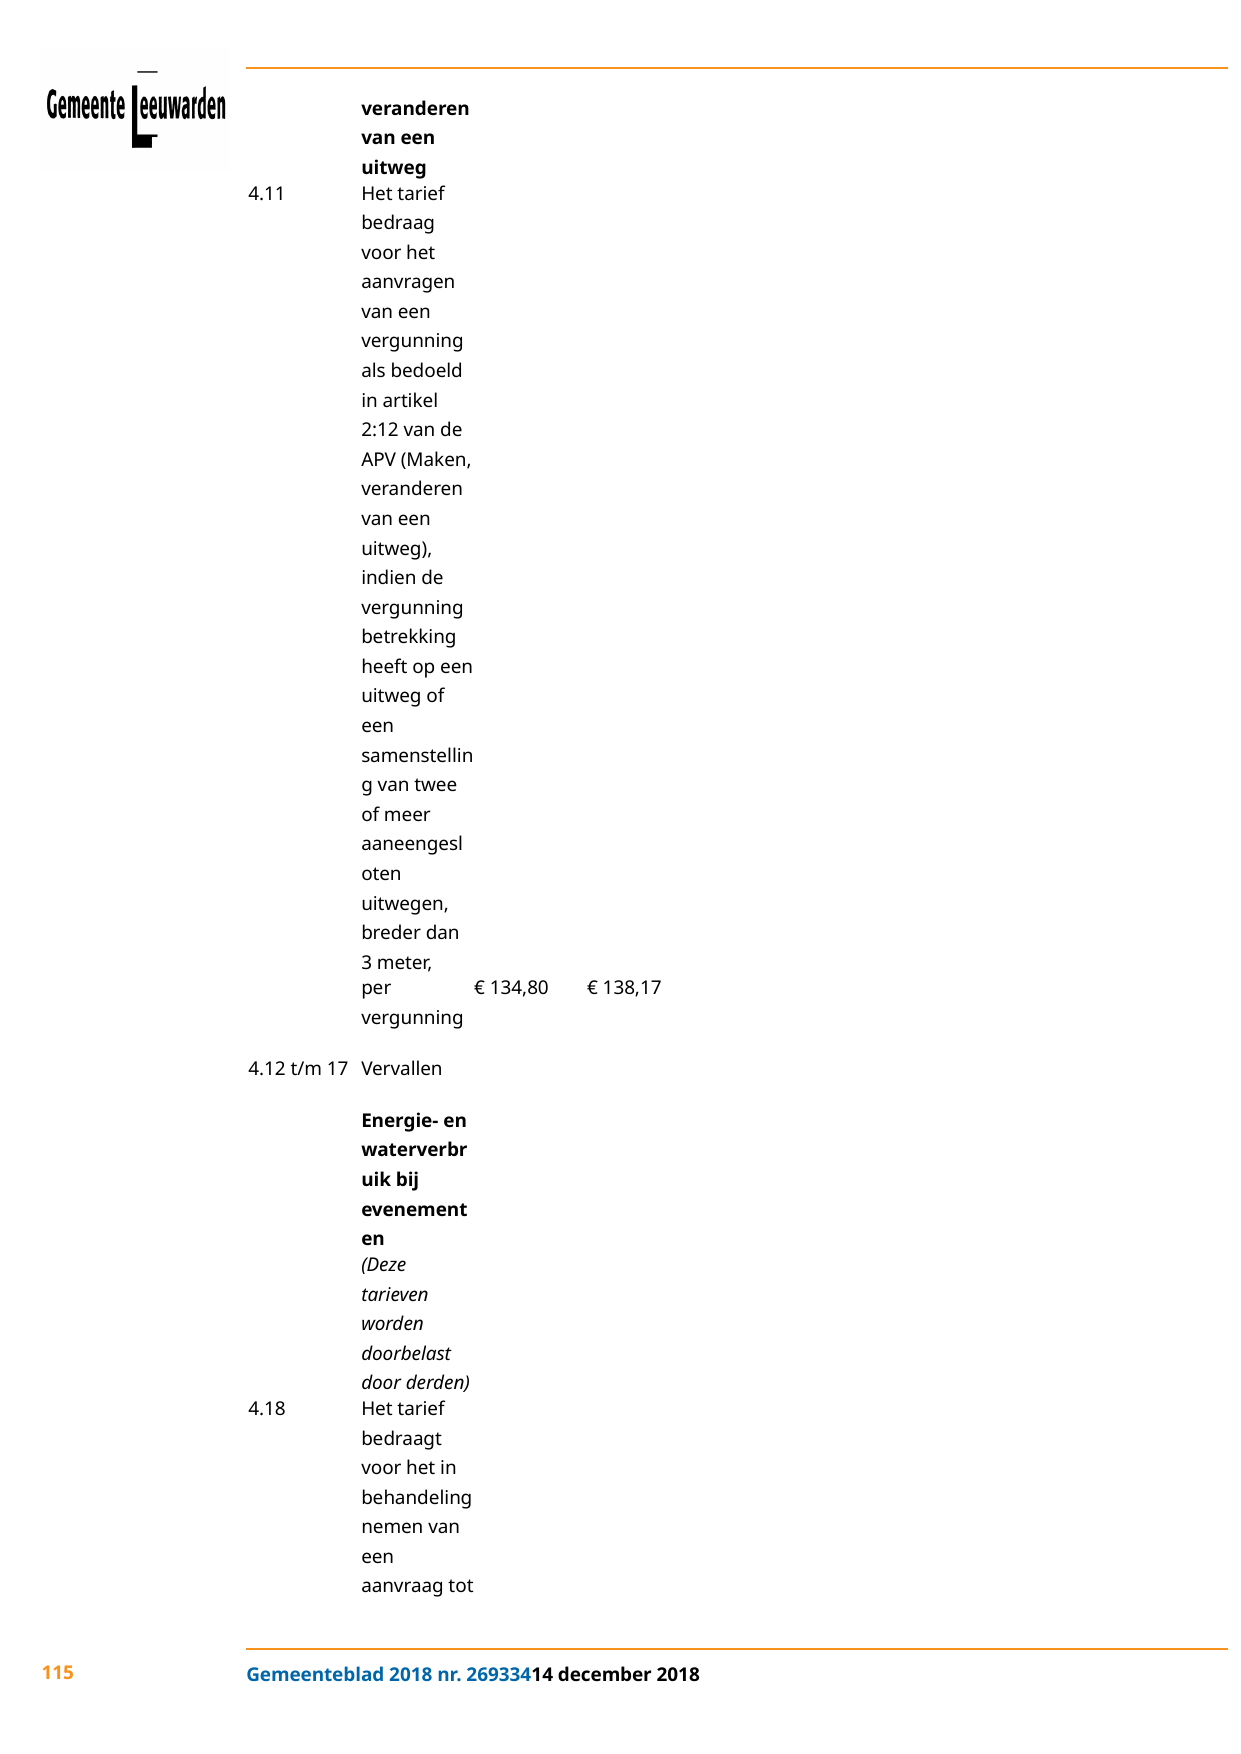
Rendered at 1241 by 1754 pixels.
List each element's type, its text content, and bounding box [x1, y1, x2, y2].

table_cell [587, 1395, 700, 1598]
table_cell [474, 95, 587, 180]
table_cell Vervallen [361, 1056, 474, 1081]
table_cell [587, 180, 700, 974]
table_cell [474, 1081, 587, 1107]
table_cell Energie- en waterverbruik bij evenementen [361, 1107, 474, 1251]
table_cell 4.11 [248, 180, 361, 974]
table_cell [248, 1030, 361, 1056]
table_cell veranderen van een uitweg [361, 95, 474, 180]
table_cell [587, 1030, 700, 1056]
table_cell 4.12 t/m 17 [248, 1056, 361, 1081]
table_cell [587, 1056, 700, 1081]
table_cell [587, 1107, 700, 1251]
table_cell [474, 1395, 587, 1598]
table_cell € 138,17 [587, 975, 700, 1030]
table_cell [587, 1081, 700, 1107]
table_cell (Deze tarieven worden doorbelast door derden) [361, 1251, 474, 1395]
table_cell [361, 1081, 474, 1107]
table_cell [248, 975, 361, 1030]
table_cell [474, 1251, 587, 1395]
table_cell [248, 95, 361, 180]
table_cell [361, 1030, 474, 1056]
table_cell 4.18 [248, 1395, 361, 1598]
table_cell € 134,80 [474, 975, 587, 1030]
table_cell [474, 180, 587, 974]
picture [41, 47, 231, 172]
table_cell [474, 1030, 587, 1056]
table_cell [248, 1107, 361, 1251]
table_cell [474, 1107, 587, 1251]
table_cell Het tarief bedraagt voor het in behandeling nemen van een aanvraag tot [361, 1395, 474, 1598]
table_cell [248, 1251, 361, 1395]
table_cell [474, 1056, 587, 1081]
table_cell [248, 1081, 361, 1107]
table_cell Het tarief bedraag voor het aanvragen van een vergunning als bedoeld in artikel 2:12 van de APV (Maken, veranderen van een uitweg), indien de vergunning betrekking heeft op een uitweg of een samenstelling van twee of meer aaneengesloten uitwegen, breder dan 3 meter, [361, 180, 474, 974]
table_cell per vergunning [361, 975, 474, 1030]
table_cell [587, 95, 700, 180]
table_cell [587, 1251, 700, 1395]
